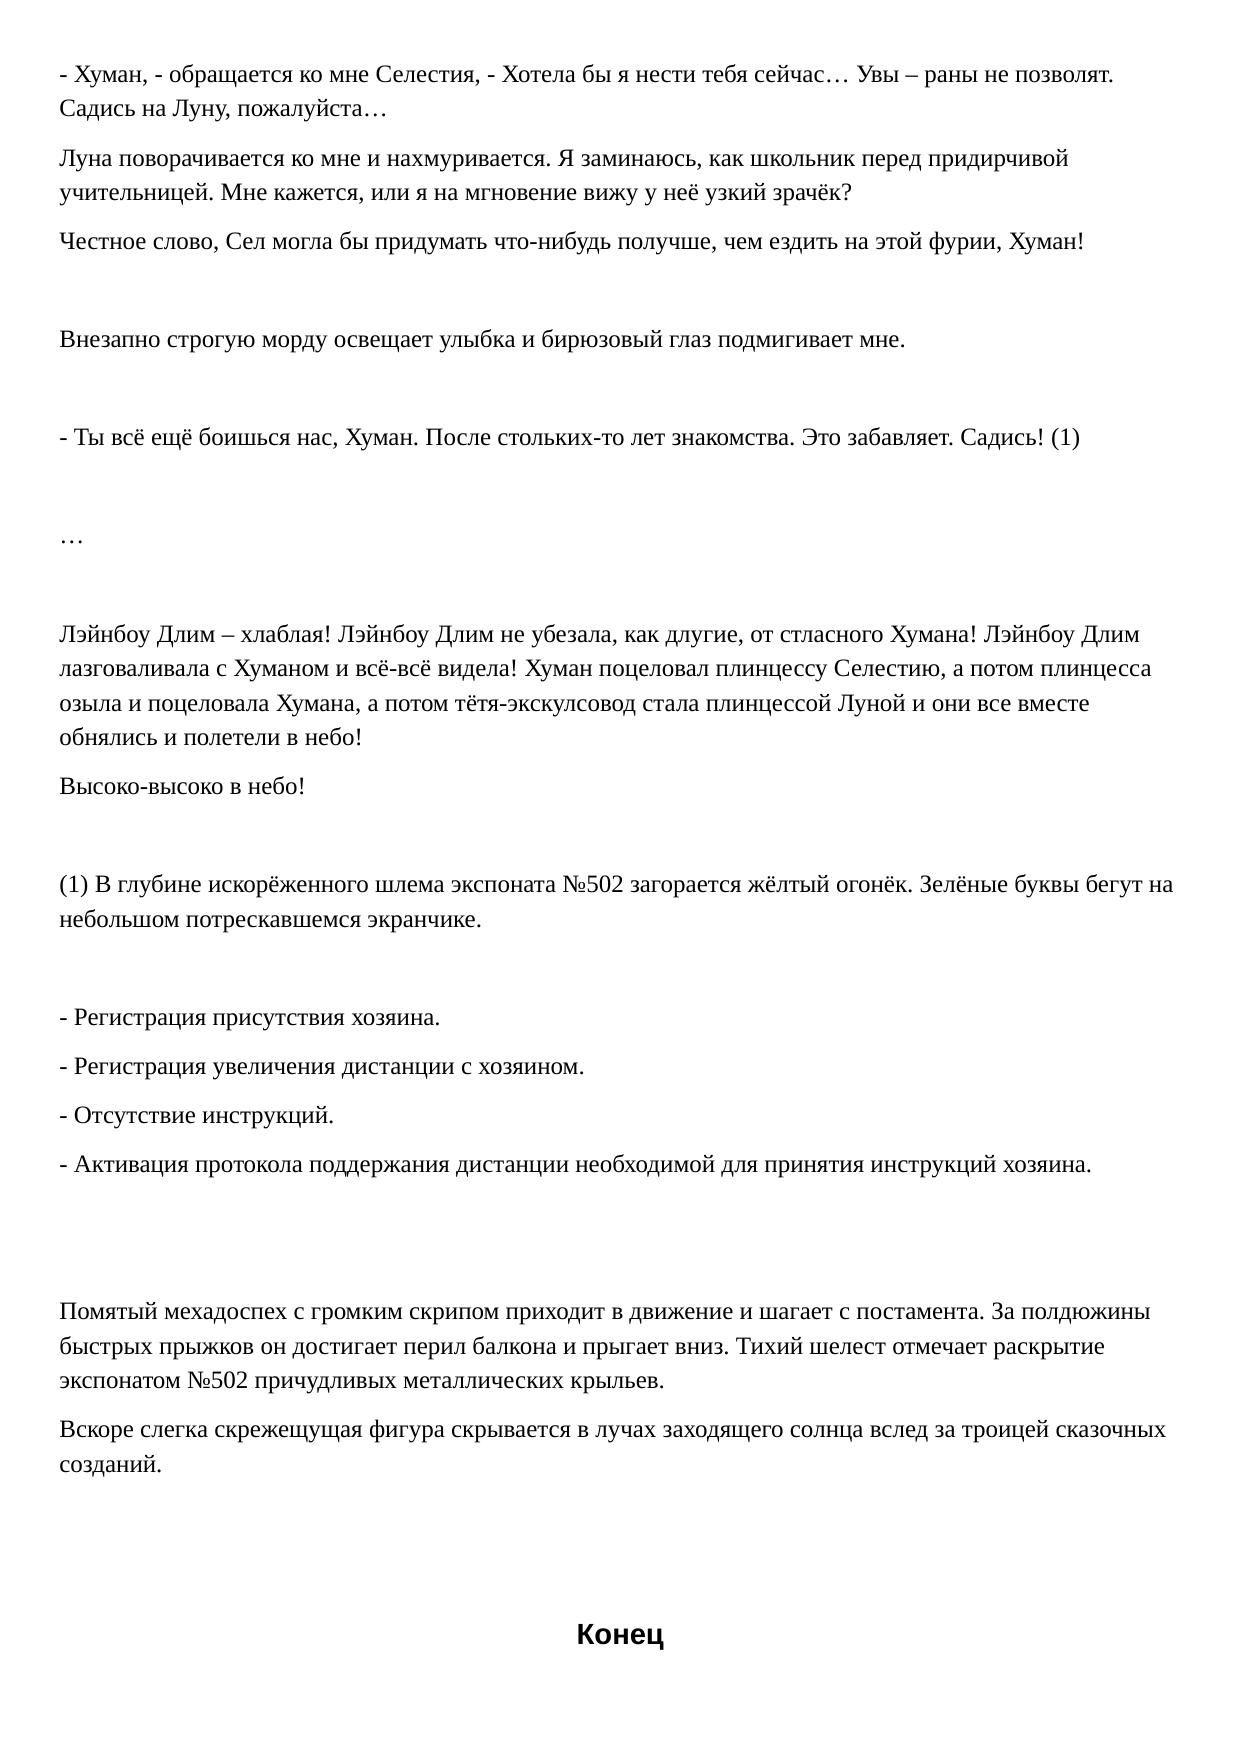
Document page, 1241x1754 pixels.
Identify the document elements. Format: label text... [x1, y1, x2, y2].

text - Ты всё ещё боишься нас, Хуман. После стольких-то лет знакомства. Это забавляет. Садись! (1) [59, 422, 1181, 451]
text (1) В глубине искорёженного шлема экспоната №502 загорается жёлтый огонёк. Зелёные буквы бегут на небольшом потрескавшемся экранчике. [59, 869, 1181, 932]
text Луна поворачивается ко мне и нахмуривается. Я заминаюсь, как школьник перед придирчивой учительницей. Мне кажется, или я на мгновение вижу у неё узкий зрачёк? [59, 143, 1181, 206]
text Честное слово, Сел могла бы придумать что-нибудь получше, чем ездить на этой фурии, Хуман! [59, 226, 1181, 255]
subtitle Конец [59, 1617, 1181, 1650]
text Помятый мехадоспех с громким скрипом приходит в движение и шагает с постамента. За полдюжины быстрых прыжков он достигает перил балкона и прыгает вниз. Тихий шелест отмечает раскрытие экспонатом №502 причудливых металлических крыльев. [59, 1296, 1181, 1394]
text - Отсутствие инструкций. [59, 1100, 1181, 1129]
text - Регистрация увеличения дистанции с хозяином. [59, 1051, 1181, 1080]
text Высоко-высоко в небо! [59, 771, 1181, 800]
text Внезапно строгую морду освещает улыбка и бирюзовый глаз подмигивает мне. [59, 324, 1181, 353]
text - Регистрация присутствия хозяина. [59, 1002, 1181, 1031]
text Лэйнбоу Длим – хлаблая! Лэйнбоу Длим не убезала, как длугие, от стласного Хумана! Лэйнбоу Длим лазговаливала с Хуманом и всё-всё видела! Хуман поцеловал плинцессу Селестию, а потом плинцесса озыла и поцеловала Хумана, а потом тётя-экскулсовод стала плинцессой Луной и они все вместе обнялись и полетели в небо! [59, 619, 1181, 751]
text - Хуман, - обращается ко мне Селестия, - Хотела бы я нести тебя сейчас… Увы – раны не позволят. Садись на Луну, пожалуйста… [59, 59, 1181, 122]
text … [59, 521, 1181, 549]
text - Активация протокола поддержания дистанции необходимой для принятия инструкций хозяина. [59, 1149, 1181, 1178]
text Вскоре слегка скрежещущая фигура скрывается в лучах заходящего солнца вслед за троицей сказочных созданий. [59, 1414, 1181, 1477]
